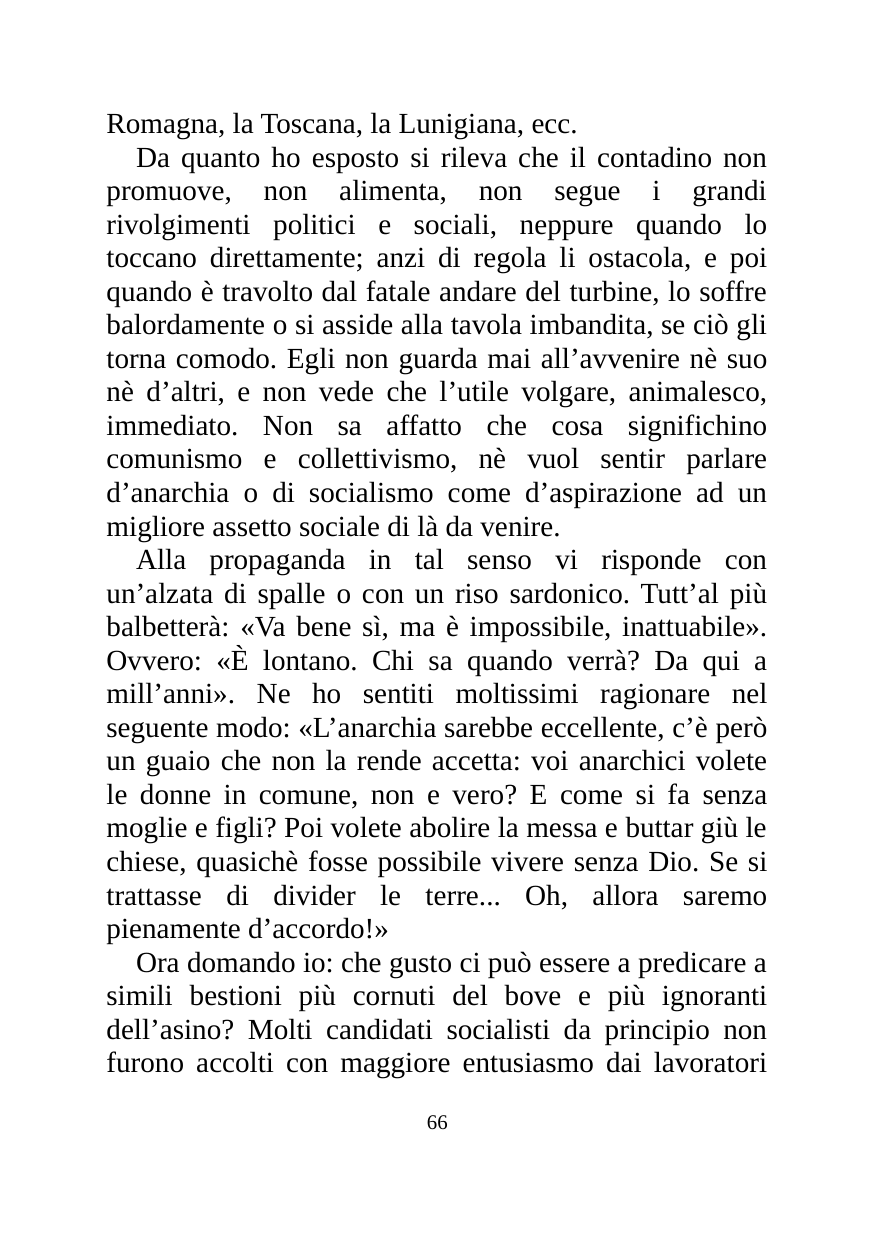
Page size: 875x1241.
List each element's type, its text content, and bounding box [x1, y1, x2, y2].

text Alla propaganda in tal senso vi risponde con un’alzata di spalle o con un riso sardonico. Tutt’al più balbetterà: «Va bene sì, ma è impossibile, inattuabile». Ovvero: «È lontano. Chi sa quando verrà? Da qui a mill’anni». Ne ho sentiti moltissimi ragionare nel seguente modo: «L’anarchia sarebbe eccellente, c’è però un guaio che non la rende accetta: voi anarchici volete le donne in comune, non e vero? E come si fa senza moglie e figli? Poi volete abolire la messa e buttar giù le chiese, quasichè fosse possibile vivere senza Dio. Se si trattasse di divider le terre... Oh, allora saremo pienamente d’accordo!» [106, 542, 768, 945]
text Da quanto ho esposto si rileva che il contadino non promuove, non alimenta, non segue i grandi rivolgimenti politici e sociali, neppure quando lo toccano direttamente; anzi di regola li ostacola, e poi quando è travolto dal fatale andare del turbine, lo soffre balordamente o si asside alla tavola imbandita, se ciò gli torna comodo. Egli non guarda mai all’avvenire nè suo nè d’altri, e non vede che l’utile volgare, animalesco, immediato. Non sa affatto che cosa significhino comunismo e collettivismo, nè vuol sentir parlare d’anarchia o di socialismo come d’aspirazione ad un migliore assetto sociale di là da venire. [106, 140, 768, 542]
text Romagna, la Toscana, la Lunigiana, ecc. [106, 106, 768, 140]
text Ora domando io: che gusto ci può essere a predicare a simili bestioni più cornuti del bove e più ignoranti dell’asino? Molti candidati socialisti da principio non furono accolti con maggiore entusiasmo dai lavoratori [106, 945, 768, 1079]
